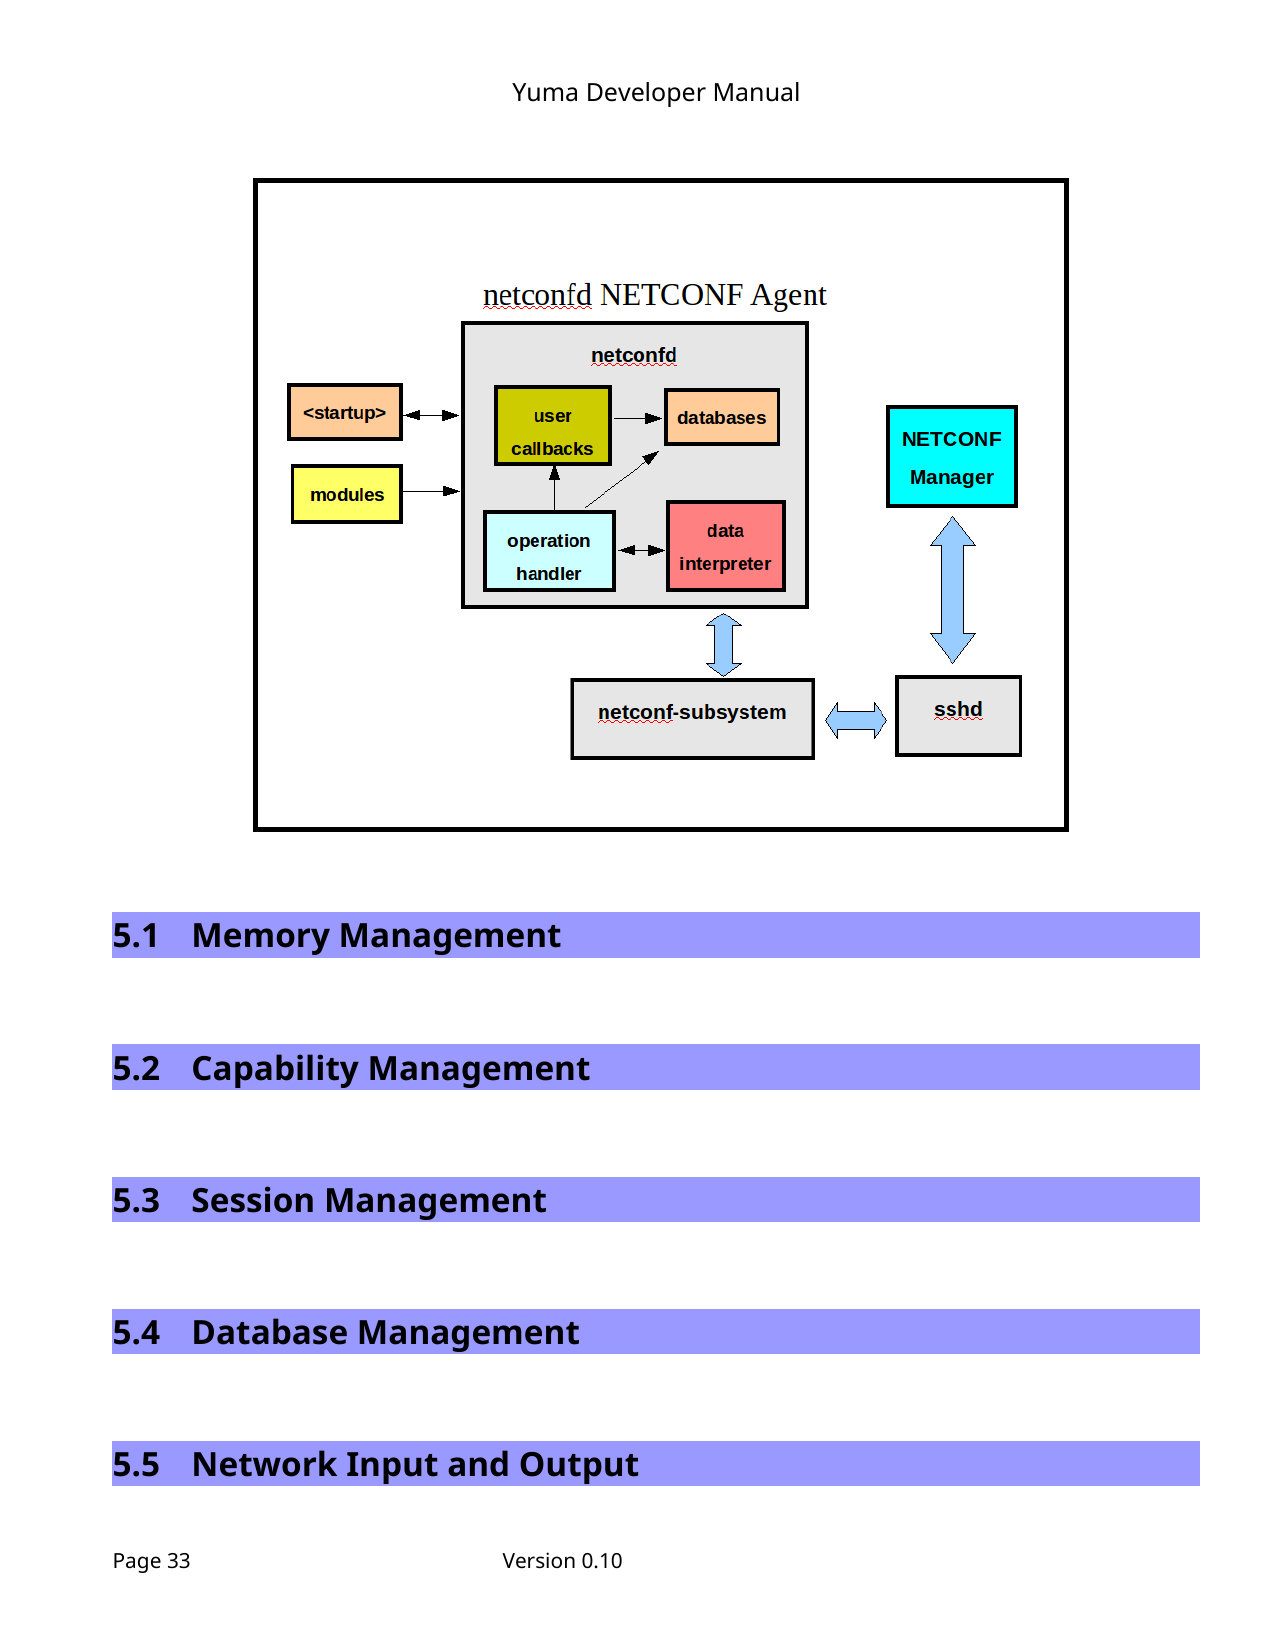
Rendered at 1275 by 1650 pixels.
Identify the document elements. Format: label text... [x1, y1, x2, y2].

subtitle Session Management [112, 1177, 1200, 1222]
subtitle Network Input and Output [112, 1441, 1200, 1486]
subtitle Database Management [112, 1309, 1200, 1354]
subtitle Memory Management [112, 912, 1200, 958]
picture [190, 138, 1123, 855]
subtitle Capability Management [112, 1044, 1200, 1090]
